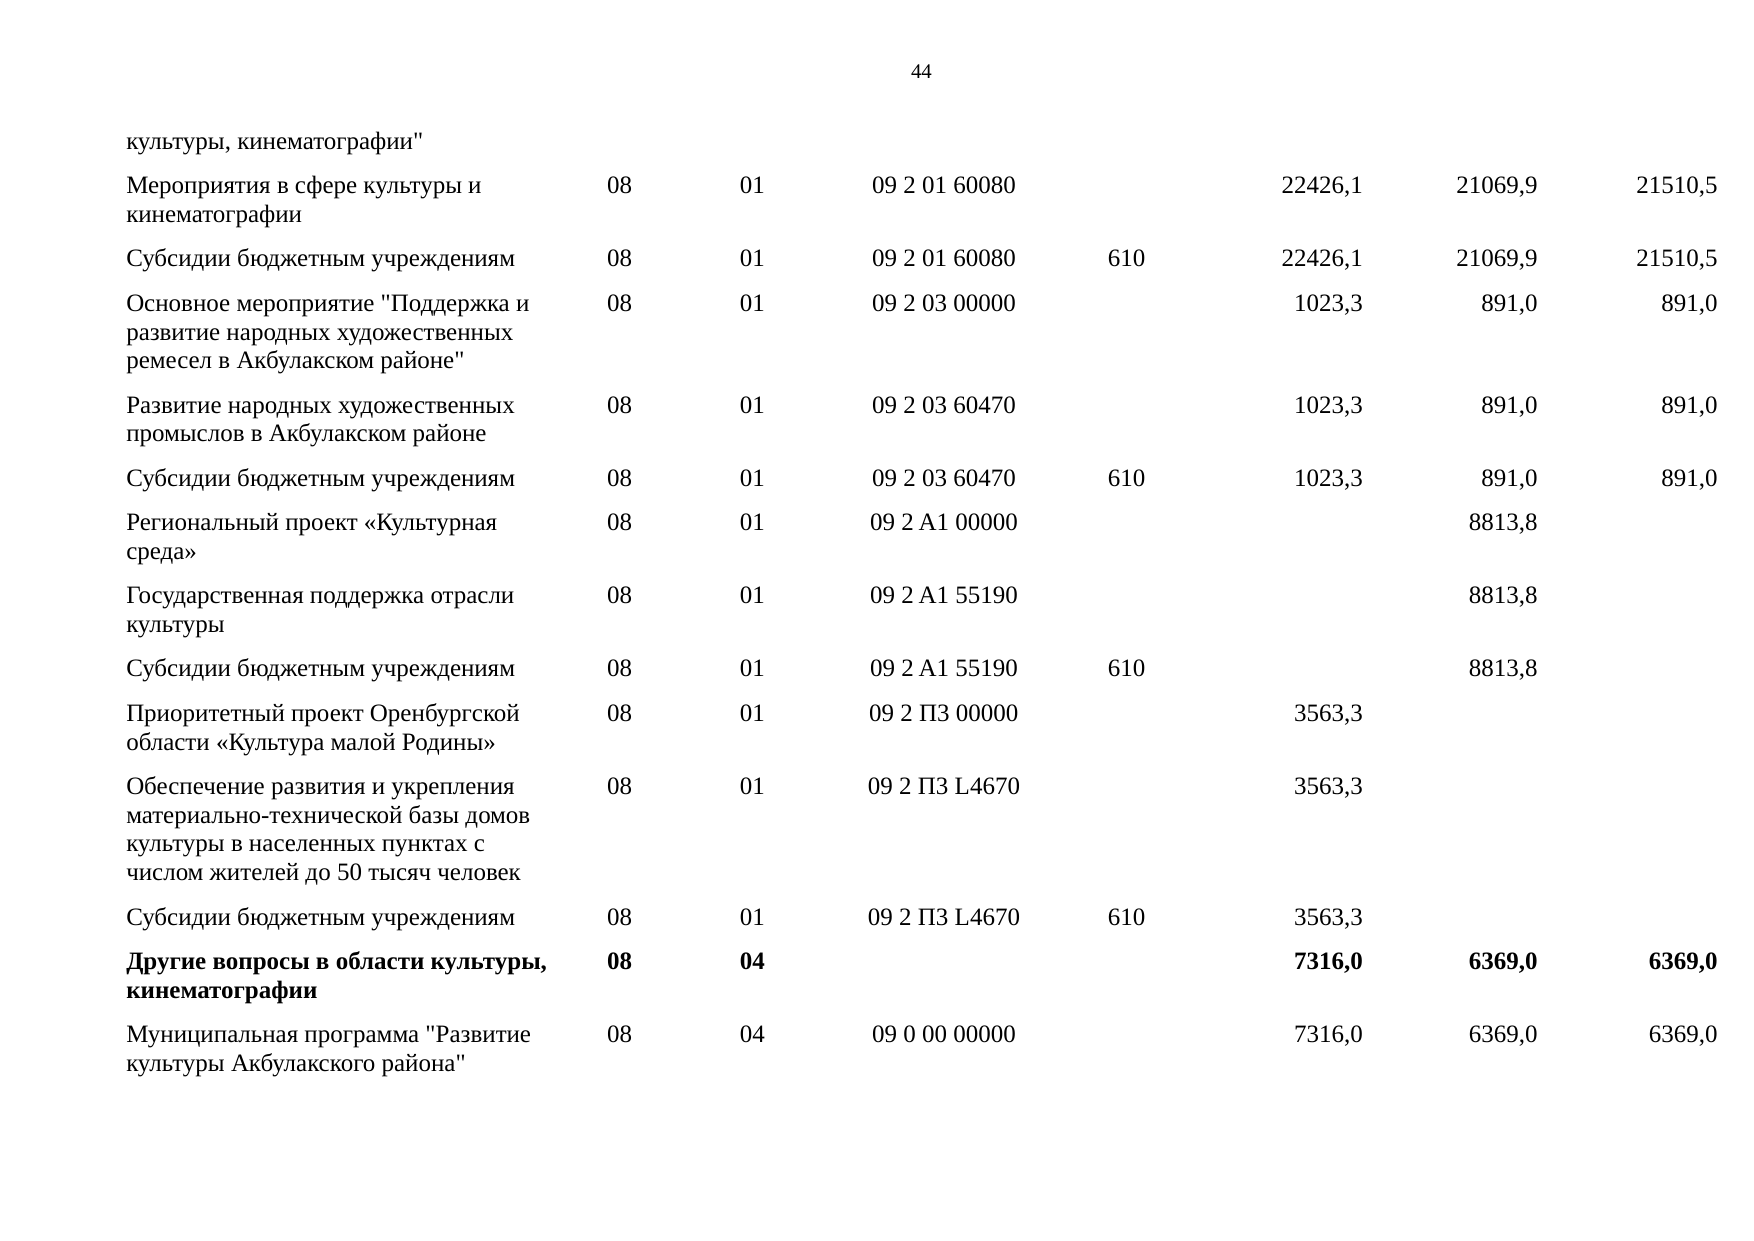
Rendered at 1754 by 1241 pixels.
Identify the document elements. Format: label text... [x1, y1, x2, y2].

table_cell [109, 894, 118, 938]
table_cell [1725, 646, 1729, 690]
table_cell 21069,9 [1370, 236, 1545, 280]
table_cell 21510,5 [1545, 163, 1725, 236]
table_cell культуры, кинематографии" [118, 118, 560, 162]
table_cell [1370, 763, 1545, 894]
table_cell Региональный проект «Культурная среда» [118, 499, 560, 572]
table_cell 09 2 П3 L4670 [826, 763, 1061, 894]
table_cell 1023,3 [1191, 382, 1370, 455]
table_cell [1545, 690, 1725, 763]
table_cell [1061, 1011, 1191, 1084]
table_cell 01 [678, 455, 826, 499]
table_cell 01 [678, 690, 826, 763]
table_cell Субсидии бюджетным учреждениям [118, 894, 560, 938]
table_cell [1061, 573, 1191, 646]
table_cell 01 [678, 382, 826, 455]
table_cell 01 [678, 163, 826, 236]
table_cell 8813,8 [1370, 573, 1545, 646]
table_cell [109, 573, 118, 646]
table_cell [1725, 690, 1729, 763]
table_cell 09 2 03 00000 [826, 280, 1061, 382]
table_cell [109, 646, 118, 690]
table_cell 22426,1 [1191, 236, 1370, 280]
table_cell 08 [560, 894, 678, 938]
table_cell 21069,9 [1370, 163, 1545, 236]
table_cell [1725, 118, 1729, 162]
table_cell 08 [560, 690, 678, 763]
table_cell [109, 455, 118, 499]
table_cell 01 [678, 894, 826, 938]
table_cell 09 2 01 60080 [826, 163, 1061, 236]
table_cell Обеспечение развития и укрепления материально-технической базы домов культуры в населенных пунктах с числом жителей до 50 тысяч человек [118, 763, 560, 894]
table_cell Приоритетный проект Оренбургской области «Культура малой Родины» [118, 690, 560, 763]
table_cell [678, 118, 826, 162]
table_cell [109, 1011, 118, 1084]
table_cell 610 [1061, 236, 1191, 280]
table_cell Мероприятия в сфере культуры и кинематографии [118, 163, 560, 236]
table_cell 08 [560, 938, 678, 1011]
table_cell Субсидии бюджетным учреждениям [118, 455, 560, 499]
table_cell [1061, 690, 1191, 763]
table_cell 891,0 [1545, 280, 1725, 382]
table_cell [1725, 236, 1729, 280]
table_cell 21510,5 [1545, 236, 1725, 280]
table_cell 08 [560, 382, 678, 455]
table_cell Муниципальная программа "Развитие культуры Акбулакского района" [118, 1011, 560, 1084]
table_cell 08 [560, 1011, 678, 1084]
table_cell [826, 938, 1061, 1011]
table_cell [1725, 1011, 1729, 1084]
table_cell 09 2 A1 55190 [826, 573, 1061, 646]
table_cell [1191, 646, 1370, 690]
table_cell [109, 382, 118, 455]
table_cell 3563,3 [1191, 763, 1370, 894]
table_cell 6369,0 [1545, 938, 1725, 1011]
table_cell [1370, 118, 1545, 162]
table_cell [1061, 163, 1191, 236]
table_cell 610 [1061, 646, 1191, 690]
table_cell [109, 499, 118, 572]
table_cell [109, 163, 118, 236]
table_cell 09 2 A1 00000 [826, 499, 1061, 572]
table_cell [1370, 894, 1545, 938]
table_cell [1545, 763, 1725, 894]
table_cell Субсидии бюджетным учреждениям [118, 236, 560, 280]
table_cell [1191, 118, 1370, 162]
table_cell 09 0 00 00000 [826, 1011, 1061, 1084]
table_cell [560, 118, 678, 162]
table_cell 08 [560, 499, 678, 572]
table_cell [109, 690, 118, 763]
table_cell 610 [1061, 455, 1191, 499]
table_cell [109, 280, 118, 382]
table_cell 891,0 [1370, 382, 1545, 455]
table_cell [1725, 163, 1729, 236]
table_cell [1725, 573, 1729, 646]
table_cell [1725, 382, 1729, 455]
table_cell Другие вопросы в области культуры, кинематографии [118, 938, 560, 1011]
table_cell 891,0 [1545, 382, 1725, 455]
table_cell 01 [678, 763, 826, 894]
table_cell [1061, 280, 1191, 382]
table_cell [109, 236, 118, 280]
table_cell [1061, 499, 1191, 572]
table_cell 6369,0 [1370, 1011, 1545, 1084]
table_cell [109, 118, 118, 162]
table_cell [1370, 690, 1545, 763]
table_cell [1725, 455, 1729, 499]
table_cell [1061, 382, 1191, 455]
table_cell [1545, 118, 1725, 162]
table_cell [1061, 938, 1191, 1011]
table_cell [109, 938, 118, 1011]
table_cell 610 [1061, 894, 1191, 938]
table_cell 22426,1 [1191, 163, 1370, 236]
table_cell 08 [560, 646, 678, 690]
table_cell 09 2 A1 55190 [826, 646, 1061, 690]
table_cell 09 2 П3 L4670 [826, 894, 1061, 938]
table_cell 01 [678, 499, 826, 572]
table_cell 08 [560, 163, 678, 236]
table_cell 3563,3 [1191, 894, 1370, 938]
table_cell 7316,0 [1191, 938, 1370, 1011]
table_cell 6369,0 [1545, 1011, 1725, 1084]
table_cell [1725, 280, 1729, 382]
table_cell 01 [678, 573, 826, 646]
table_cell 09 2 П3 00000 [826, 690, 1061, 763]
table_cell [1061, 763, 1191, 894]
table_cell 1023,3 [1191, 280, 1370, 382]
table_cell 01 [678, 236, 826, 280]
table_cell Государственная поддержка отрасли культуры [118, 573, 560, 646]
table_cell 09 2 01 60080 [826, 236, 1061, 280]
table_cell [1725, 763, 1729, 894]
table_cell 04 [678, 1011, 826, 1084]
table_cell 1023,3 [1191, 455, 1370, 499]
table_cell 8813,8 [1370, 499, 1545, 572]
table_cell 08 [560, 236, 678, 280]
table_cell 08 [560, 763, 678, 894]
table_cell [1725, 938, 1729, 1011]
table_cell [1545, 573, 1725, 646]
table_cell [1191, 573, 1370, 646]
table_cell [1061, 118, 1191, 162]
table_cell [1725, 499, 1729, 572]
table_cell 08 [560, 573, 678, 646]
table_cell 01 [678, 280, 826, 382]
table_cell 04 [678, 938, 826, 1011]
table_cell 09 2 03 60470 [826, 382, 1061, 455]
table_cell 8813,8 [1370, 646, 1545, 690]
table_cell 01 [678, 646, 826, 690]
table_cell Развитие народных художественных промыслов в Акбулакском районе [118, 382, 560, 455]
table_cell [109, 763, 118, 894]
table_cell 891,0 [1370, 455, 1545, 499]
table_cell [1545, 646, 1725, 690]
table_cell [1545, 499, 1725, 572]
table_cell 3563,3 [1191, 690, 1370, 763]
table_cell 891,0 [1370, 280, 1545, 382]
table_cell Субсидии бюджетным учреждениям [118, 646, 560, 690]
table_cell 6369,0 [1370, 938, 1545, 1011]
table_cell 08 [560, 455, 678, 499]
table_cell [826, 118, 1061, 162]
table_cell [1725, 894, 1729, 938]
table_cell [1545, 894, 1725, 938]
table_cell 7316,0 [1191, 1011, 1370, 1084]
table_cell [1191, 499, 1370, 572]
table_cell Основное мероприятие "Поддержка и развитие народных художественных ремесел в Акбулакском районе" [118, 280, 560, 382]
table_cell 891,0 [1545, 455, 1725, 499]
table_cell 08 [560, 280, 678, 382]
table_cell 09 2 03 60470 [826, 455, 1061, 499]
